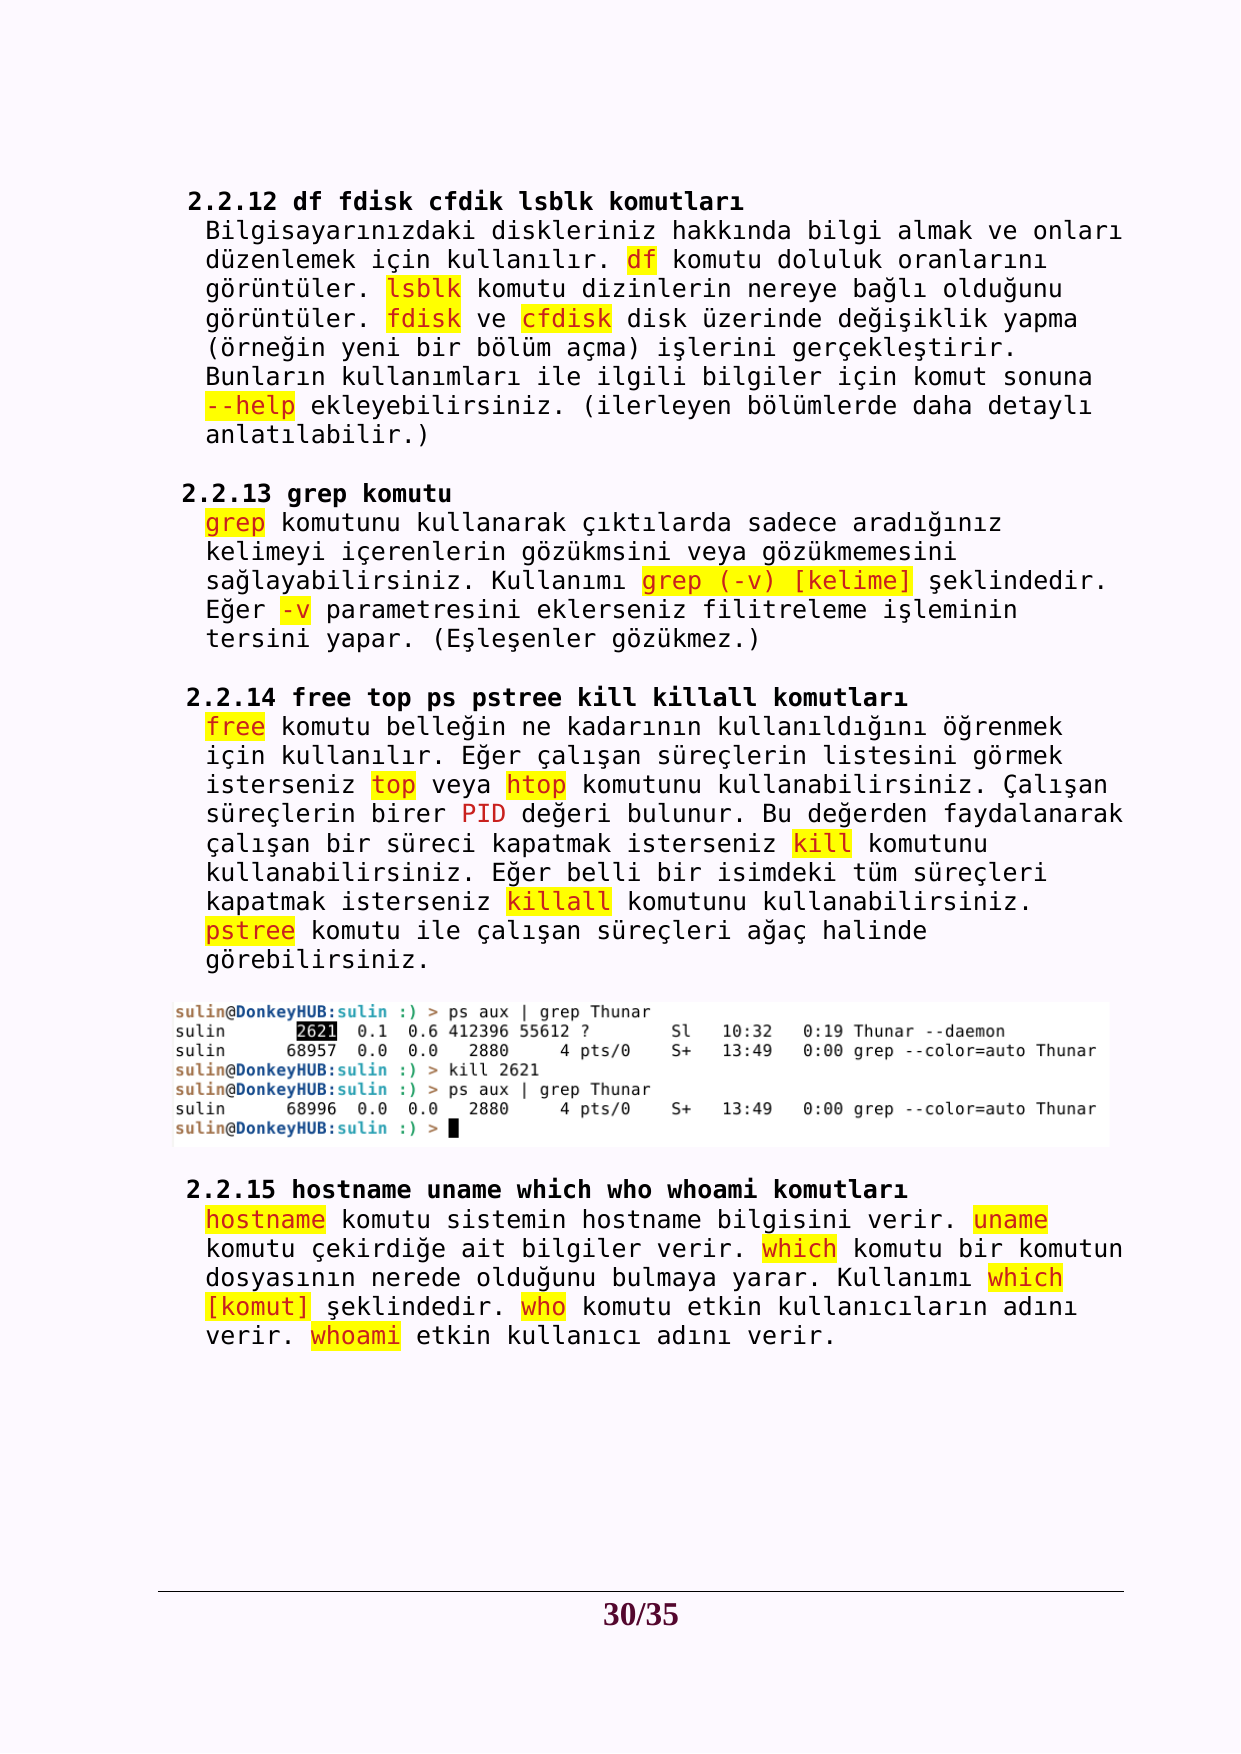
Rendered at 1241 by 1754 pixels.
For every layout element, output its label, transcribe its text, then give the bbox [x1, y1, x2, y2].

text free komutu belleğin ne kadarının kullanıldığını öğrenmek için kullanılır. Eğer çalışan süreçlerin listesini görmek isterseniz top veya htop komutunu kullanabilirsiniz. Çalışan süreçlerin birer PID değeri bulunur. Bu değerden faydalanarak çalışan bir süreci kapatmak isterseniz kill komutunu kullanabilirsiniz. Eğer belli bir isimdeki tüm süreçleri kapatmak isterseniz killall komutunu kullanabilirsiniz. [205, 712, 1124, 916]
text 2.2.14 free top ps pstree kill killall komutları [186, 683, 1124, 712]
text 2.2.13 grep komutu [181, 479, 1124, 508]
picture [171, 1002, 1110, 1147]
text grep komutunu kullanarak çıktılarda sadece aradığınız kelimeyi içerenlerin gözükmsini veya gözükmemesini sağlayabilirsiniz. Kullanımı grep (-v) [kelime] şeklindedir. Eğer -v parametresini eklerseniz filitreleme işleminin tersini yapar. (Eşleşenler gözükmez.) [205, 508, 1124, 654]
text hostname komutu sistemin hostname bilgisini verir. uname komutu çekirdiğe ait bilgiler verir. which komutu bir komutun dosyasının nerede olduğunu bulmaya yarar. Kullanımı which [komut] şeklindedir. who komutu etkin kullanıcıların adını verir. whoami etkin kullanıcı adını verir. [205, 1205, 1124, 1351]
text Bilgisayarınızdaki diskleriniz hakkında bilgi almak ve onları düzenlemek için kullanılır. df komutu doluluk oranlarını görüntüler. lsblk komutu dizinlerin nereye bağlı olduğunu görüntüler. fdisk ve cfdisk disk üzerinde değişiklik yapma (örneğin yeni bir bölüm açma) işlerini gerçekleştirir. Bunların kullanımları ile ilgili bilgiler için komut sonuna --help ekleyebilirsiniz. (ilerleyen bölümlerde daha detaylı anlatılabilir.) [205, 216, 1124, 450]
text pstree komutu ile çalışan süreçleri ağaç halinde görebilirsiniz. [205, 916, 1124, 975]
text 2.2.12 df fdisk cfdik lsblk komutları [187, 187, 1124, 216]
text 2.2.15 hostname uname which who whoami komutları [186, 1176, 1124, 1205]
